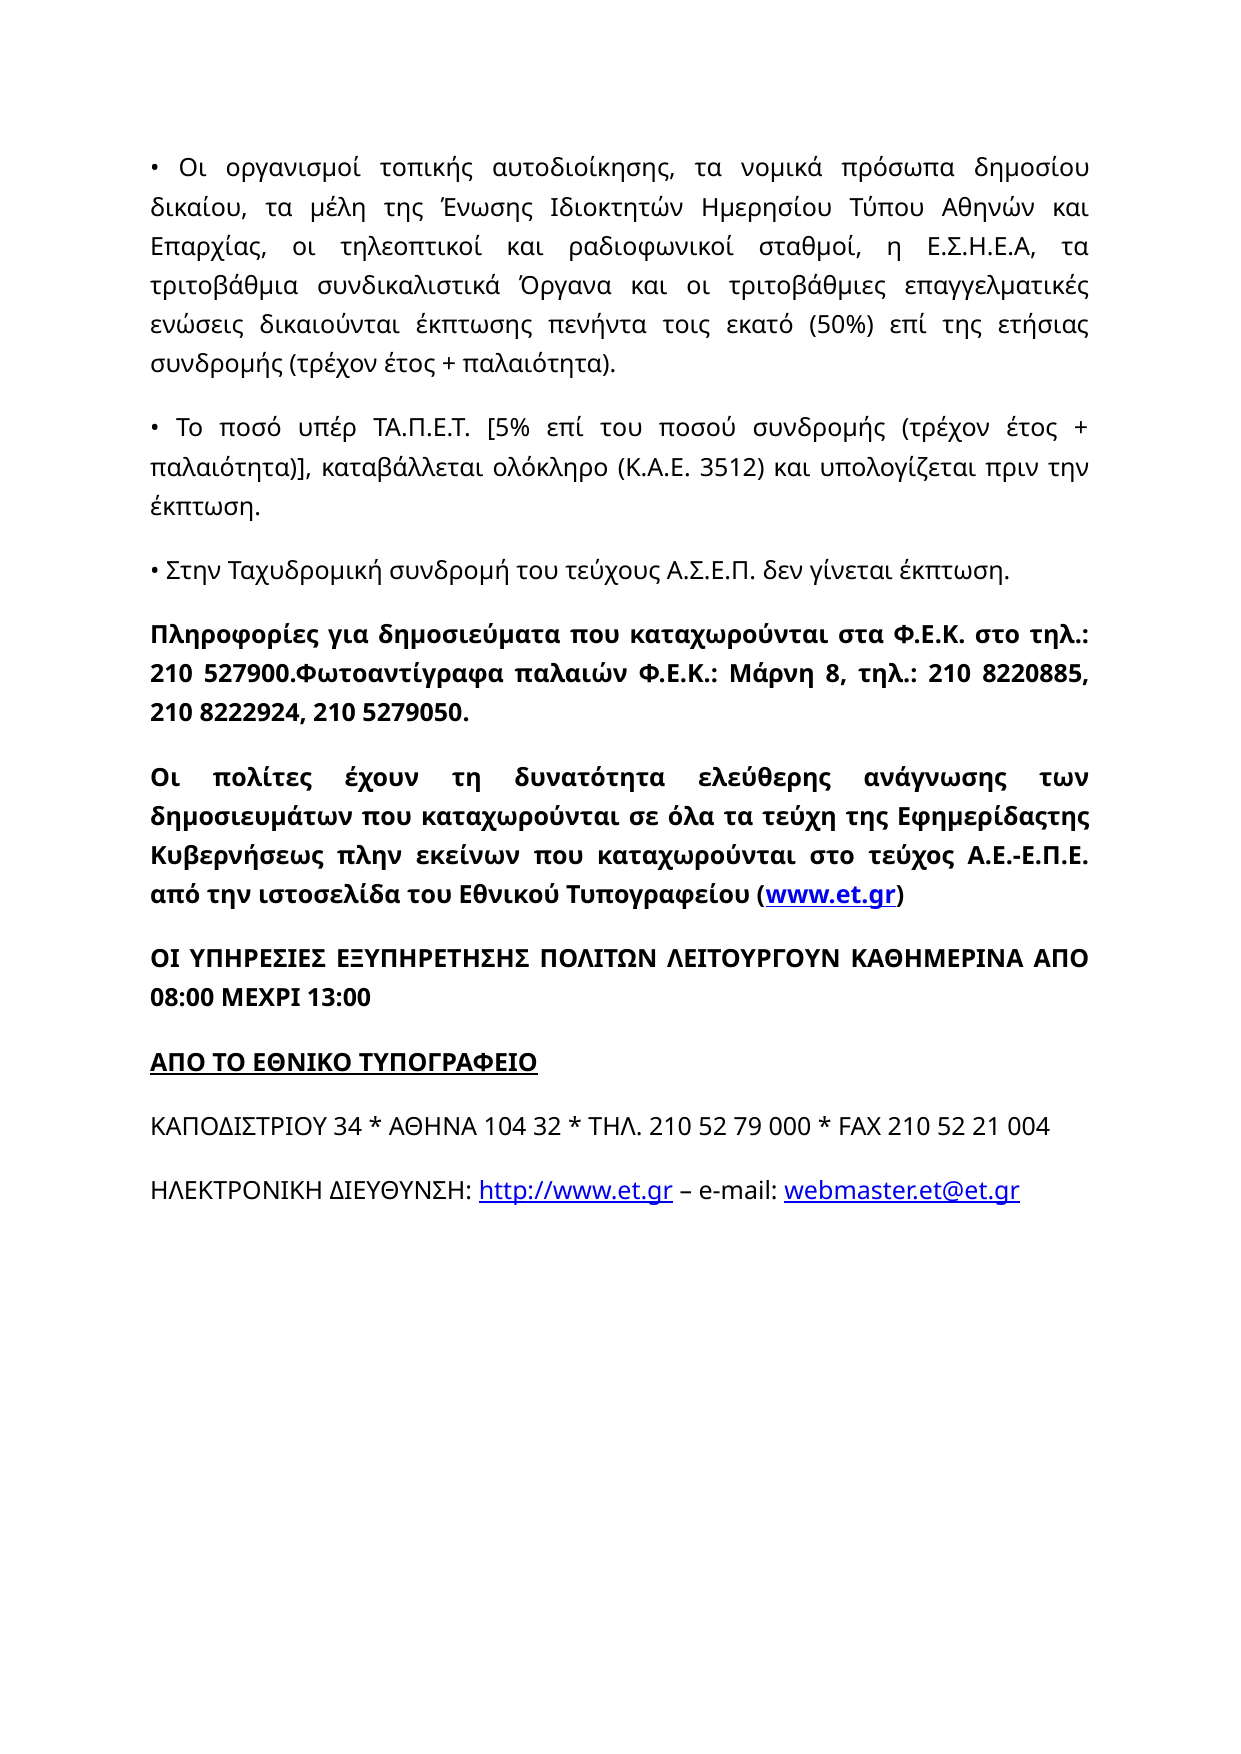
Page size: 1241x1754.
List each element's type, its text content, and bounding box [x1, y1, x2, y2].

text • Το ποσό υπέρ ΤΑ.Π.Ε.Τ. [5% επί του ποσού συνδρομής (τρέχον έτος + παλαιότητα)], καταβάλλεται ολόκληρο (Κ.Α.Ε. 3512) και υπολογίζεται πριν την έκπτωση. [150, 410, 1090, 522]
text ΑΠΟ ΤΟ ΕΘΝΙΚΟ ΤΥΠΟΓΡΑΦΕΙΟ [150, 1044, 1090, 1078]
text • Οι οργανισμοί τοπικής αυτοδιοίκησης, τα νομικά πρόσωπα δημοσίου δικαίου, τα μέλη της Ένωσης Ιδιοκτητών Ημερησίου Τύπου Αθηνών και Επαρχίας, οι τηλεοπτικοί και ραδιοφωνικοί σταθμοί, η Ε.Σ.Η.Ε.Α, τα τριτοβάθμια συνδικαλιστικά Όργανα και οι τριτοβάθμιες επαγγελματικές ενώσεις δικαιούνται έκπτωσης πενήντα τοις εκατό (50%) επί της ετήσιας συνδρομής (τρέχον έτος + παλαιότητα). [150, 150, 1090, 380]
text ΚΑΠΟΔΙΣΤΡΙΟΥ 34 * ΑΘΗΝΑ 104 32 * ΤΗΛ. 210 52 79 000 * FAX 210 52 21 004 [150, 1108, 1090, 1142]
text • Στην Ταχυδρομική συνδρομή του τεύχους Α.Σ.Ε.Π. δεν γίνεται έκπτωση. [150, 552, 1090, 587]
text ΗΛΕΚΤΡΟΝΙΚΗ ΔΙΕΥΘΥΝΣΗ: http://www.et.gr – e-mail: webmaster.et@et.gr [150, 1172, 1090, 1207]
text Οι πολίτες έχουν τη δυνατότητα ελεύθερης ανάγνωσης των δημοσιευμάτων που καταχωρούνται σε όλα τα τεύχη της Εφημερίδαςτης Κυβερνήσεως πλην εκείνων που καταχωρούνται στο τεύχος Α.Ε.-Ε.Π.Ε. από την ιστοσελίδα του Εθνικού Τυπογραφείου (www.et.gr) [150, 759, 1090, 911]
text ΟΙ ΥΠΗΡΕΣΙΕΣ ΕΞΥΠΗΡΕΤΗΣΗΣ ΠΟΛΙΤΩΝ ΛΕΙΤΟΥΡΓΟΥΝ ΚΑΘΗΜΕΡΙΝΑ ΑΠΟ 08:00 ΜΕΧΡΙ 13:00 [150, 941, 1090, 1014]
text Πληροφορίες για δημοσιεύματα που καταχωρούνται στα Φ.Ε.Κ. στο τηλ.: 210 527900.Φωτοαντίγραφα παλαιών Φ.Ε.Κ.: Μάρνη 8, τηλ.: 210 8220885, 210 8222924, 210 5279050. [150, 617, 1090, 729]
